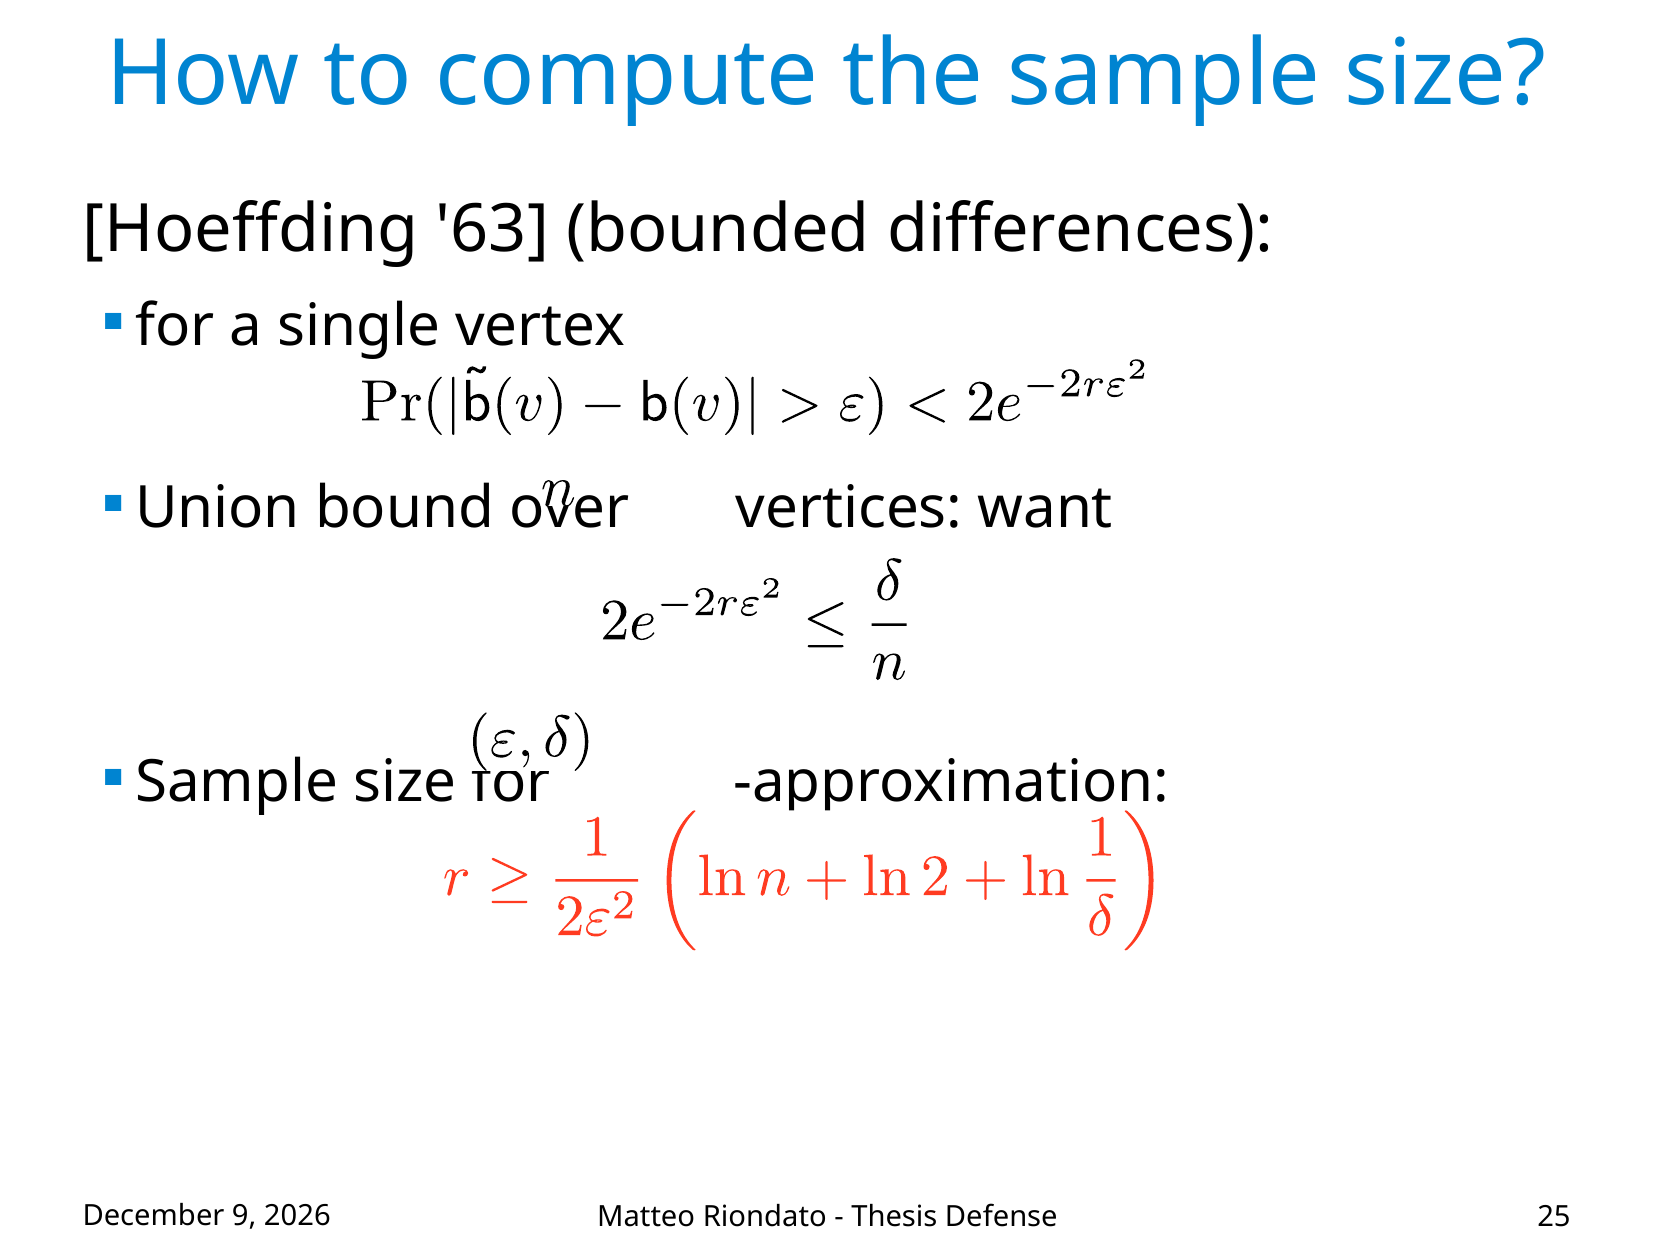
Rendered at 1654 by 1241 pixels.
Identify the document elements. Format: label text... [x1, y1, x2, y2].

text_box [442, 810, 1166, 951]
text_box [540, 480, 576, 507]
text_box [467, 712, 595, 771]
text_box [360, 359, 1147, 436]
list [Hoeffding '63] (bounded differences): for a single vertex Union bound over vertices: want Sample size for -approximation: [82, 180, 1571, 1186]
text_box [600, 558, 907, 681]
title How to compute the sample size? [82, 0, 1571, 139]
